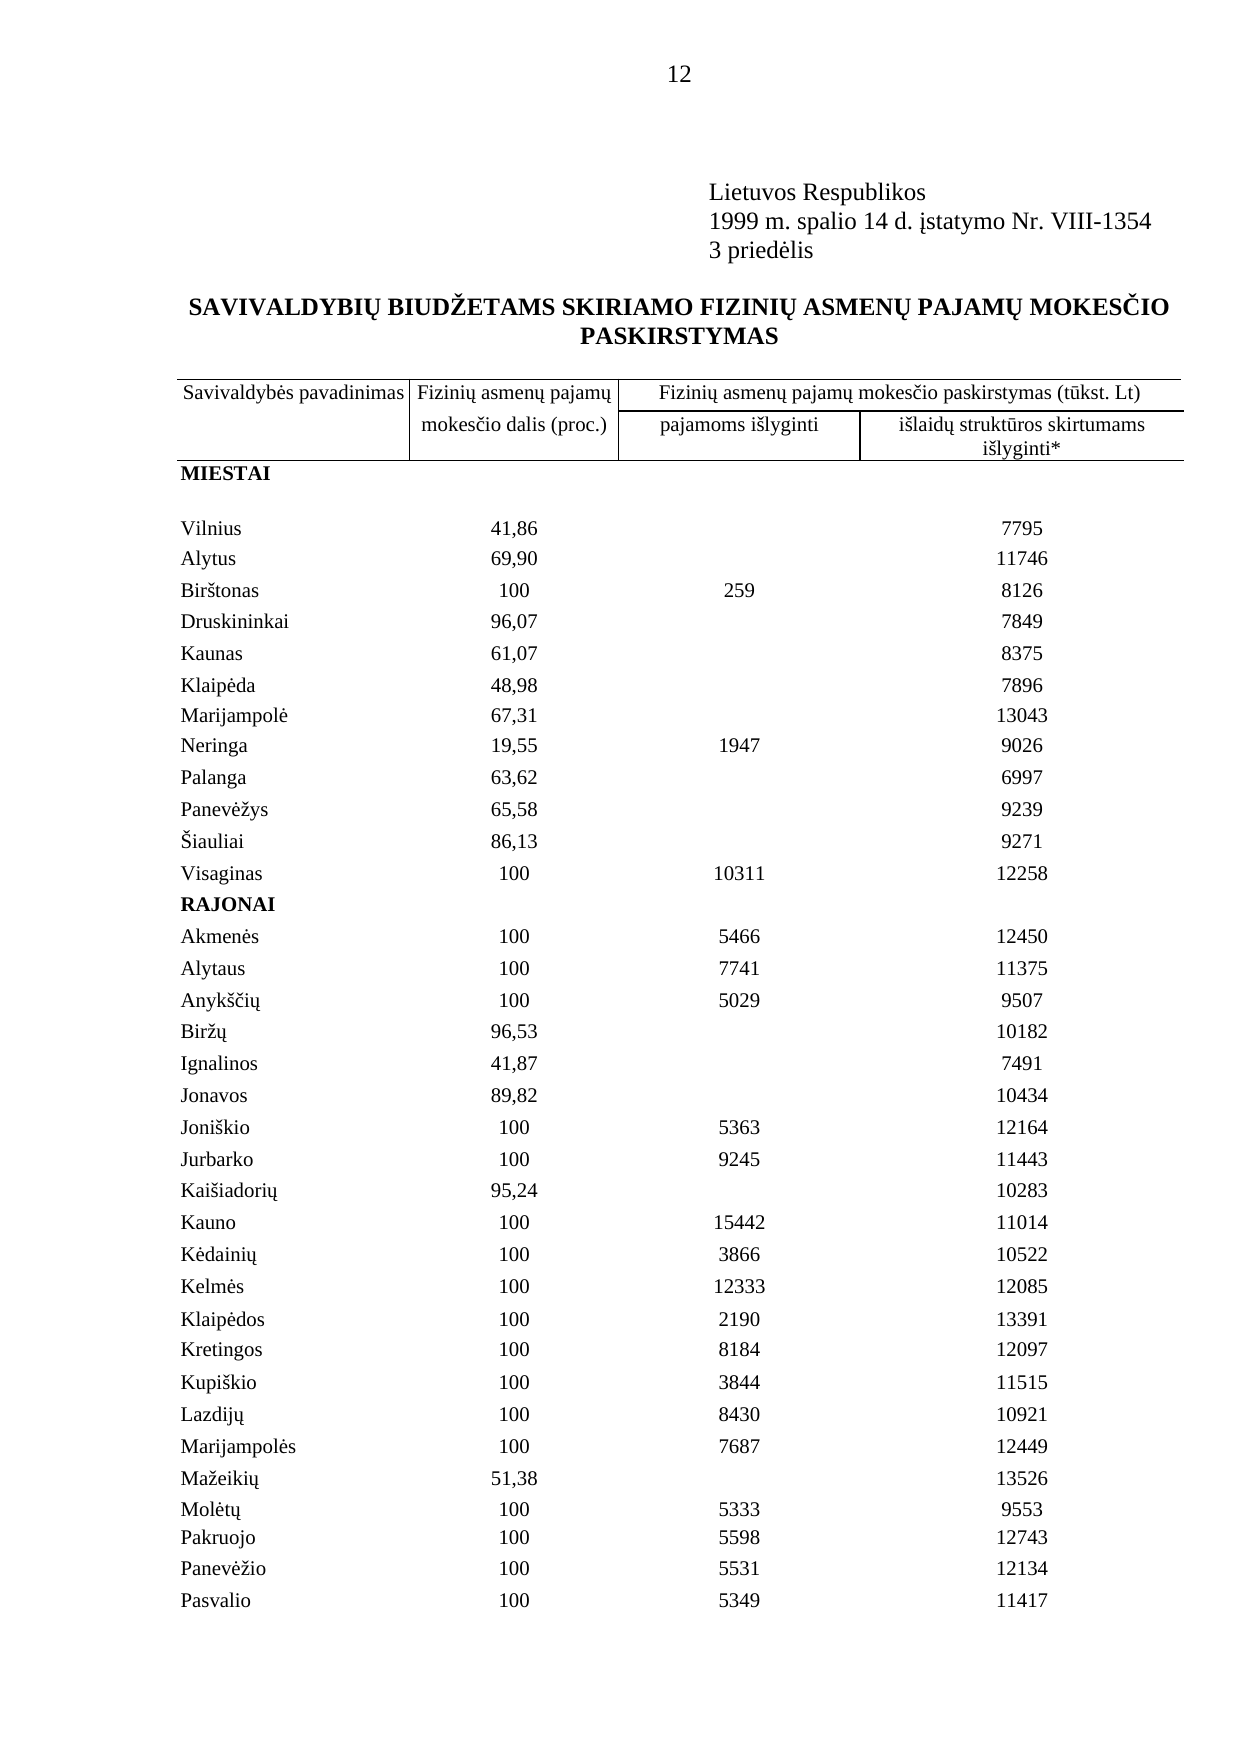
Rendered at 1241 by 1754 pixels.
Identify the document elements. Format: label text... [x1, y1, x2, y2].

table_cell 41,86 [410, 516, 618, 546]
table_cell Alytus [177, 546, 409, 578]
table_cell Anykščių [177, 988, 409, 1019]
table_cell [619, 492, 860, 516]
table_cell 9553 [860, 1497, 1184, 1524]
table_cell 7896 [860, 673, 1184, 703]
table_cell Marijampolė [177, 703, 409, 733]
table_cell [860, 461, 1184, 492]
table_cell 12164 [860, 1115, 1184, 1146]
table_cell [410, 892, 618, 924]
table_cell 11375 [860, 956, 1184, 988]
table_cell 5531 [619, 1556, 860, 1588]
table_cell [619, 1178, 860, 1210]
table_cell Klaipėda [177, 673, 409, 703]
table_cell Biržų [177, 1019, 409, 1051]
table_cell 7491 [860, 1051, 1184, 1083]
table_cell 12258 [860, 861, 1184, 892]
table_cell Neringa [177, 734, 409, 765]
table_cell 7795 [860, 516, 1184, 546]
table_cell 9239 [860, 797, 1184, 829]
table_cell 6997 [860, 765, 1184, 797]
table_cell 100 [410, 1588, 618, 1620]
table_cell Jurbarko [177, 1146, 409, 1178]
table_cell Kėdainių [177, 1242, 409, 1273]
text 3 priedėlis [177, 235, 1181, 263]
table_cell [619, 1083, 860, 1115]
table_cell 7687 [619, 1434, 860, 1466]
table_cell 51,38 [410, 1466, 618, 1497]
table_cell 5466 [619, 924, 860, 956]
table_cell 100 [410, 861, 618, 892]
table_cell 100 [410, 1434, 618, 1466]
table_cell 7849 [860, 610, 1184, 641]
table_cell 96,07 [410, 610, 618, 641]
table_cell 259 [619, 578, 860, 609]
text SAVIVALDYBIŲ BIUDŽETAMS SKIRIAMO FIZINIŲ ASMENŲ PAJAMŲ MOKESČIO PASKIRSTYMAS [177, 292, 1181, 350]
table_cell 100 [410, 988, 618, 1019]
table_cell Panevėžys [177, 797, 409, 829]
table_header Savivaldybės pavadinimas [177, 380, 409, 410]
table_cell 100 [410, 1497, 618, 1524]
table_cell 7741 [619, 956, 860, 988]
table_cell Birštonas [177, 578, 409, 609]
table_cell Palanga [177, 765, 409, 797]
table_cell 12085 [860, 1274, 1184, 1307]
table_cell [410, 492, 618, 516]
table_cell Pakruojo [177, 1525, 409, 1556]
table_cell Molėtų [177, 1497, 409, 1524]
table_cell Pasvalio [177, 1588, 409, 1620]
table_cell MIESTAI [177, 461, 409, 492]
table_cell Kaišiadorių [177, 1178, 409, 1210]
table_cell 10283 [860, 1178, 1184, 1210]
table_cell Kaunas [177, 641, 409, 673]
table_cell 12134 [860, 1556, 1184, 1588]
table_cell 5349 [619, 1588, 860, 1620]
table_cell 10921 [860, 1402, 1184, 1434]
table_cell 96,53 [410, 1019, 618, 1051]
table_cell išlaidų struktūros skirtumams išlyginti* [861, 412, 1184, 460]
table_cell 5363 [619, 1115, 860, 1146]
table_header Fizinių asmenų pajamų mokesčio paskirstymas (tūkst. Lt) [619, 380, 1181, 410]
table_cell 13526 [860, 1466, 1184, 1497]
table_cell [177, 492, 409, 516]
table_cell [619, 1466, 860, 1497]
table_cell 100 [410, 1402, 618, 1434]
table_cell 10522 [860, 1242, 1184, 1273]
table_cell 63,62 [410, 765, 618, 797]
table_cell 8375 [860, 641, 1184, 673]
table_cell 15442 [619, 1210, 860, 1242]
table_cell 5598 [619, 1525, 860, 1556]
table_cell 100 [410, 1370, 618, 1402]
table_cell Kupiškio [177, 1370, 409, 1402]
table_cell Ignalinos [177, 1051, 409, 1083]
table_cell [619, 546, 860, 578]
table_cell [619, 892, 860, 924]
table_cell 100 [410, 1274, 618, 1307]
table_cell 9507 [860, 988, 1184, 1019]
table_header Fizinių asmenų pajamų [410, 380, 618, 410]
table_cell Klaipėdos [177, 1307, 409, 1337]
table_cell 19,55 [410, 734, 618, 765]
table_cell [619, 516, 860, 546]
table_cell Kretingos [177, 1337, 409, 1370]
table_cell 12333 [619, 1274, 860, 1307]
table_cell 41,87 [410, 1051, 618, 1083]
table_cell Lazdijų [177, 1402, 409, 1434]
table_cell [619, 829, 860, 861]
table_cell [619, 461, 860, 492]
table_cell [860, 892, 1184, 924]
table_cell Mažeikių [177, 1466, 409, 1497]
table_cell 100 [410, 1210, 618, 1242]
table_cell 13391 [860, 1307, 1184, 1337]
table_cell 10311 [619, 861, 860, 892]
table_cell [860, 492, 1184, 516]
table_cell Akmenės [177, 924, 409, 956]
table_cell 8184 [619, 1337, 860, 1370]
table_cell [410, 461, 618, 492]
table_cell 3866 [619, 1242, 860, 1273]
table_cell Šiauliai [177, 829, 409, 861]
table_cell Panevėžio [177, 1556, 409, 1588]
table_cell 100 [410, 956, 618, 988]
table_cell Kauno [177, 1210, 409, 1242]
table_cell Joniškio [177, 1115, 409, 1146]
table_cell 89,82 [410, 1083, 618, 1115]
table_cell [619, 673, 860, 703]
table_cell 1947 [619, 734, 860, 765]
table_cell 100 [410, 1556, 618, 1588]
table_cell 12450 [860, 924, 1184, 956]
table_cell pajamoms išlyginti [619, 412, 859, 460]
table_cell 100 [410, 1146, 618, 1178]
table_cell [619, 1019, 860, 1051]
table_cell 61,07 [410, 641, 618, 673]
table_cell 65,58 [410, 797, 618, 829]
table_cell 100 [410, 1525, 618, 1556]
table_cell 69,90 [410, 546, 618, 578]
table_cell 13043 [860, 703, 1184, 733]
table_cell 100 [410, 924, 618, 956]
table_cell 11014 [860, 1210, 1184, 1242]
text Lietuvos Respublikos [177, 177, 1181, 206]
table_cell 10434 [860, 1083, 1184, 1115]
table_cell 5333 [619, 1497, 860, 1524]
table_cell Jonavos [177, 1083, 409, 1115]
table_cell [619, 1051, 860, 1083]
table_cell 10182 [860, 1019, 1184, 1051]
table_cell 86,13 [410, 829, 618, 861]
table_cell 5029 [619, 988, 860, 1019]
table_cell Visaginas [177, 861, 409, 892]
table_cell 100 [410, 1337, 618, 1370]
table_cell 11515 [860, 1370, 1184, 1402]
table_cell 95,24 [410, 1178, 618, 1210]
table_cell mokesčio dalis (proc.) [410, 410, 618, 460]
table_cell [619, 641, 860, 673]
table_cell 100 [410, 1307, 618, 1337]
table_cell 100 [410, 1115, 618, 1146]
table_cell 9271 [860, 829, 1184, 861]
table_cell 48,98 [410, 673, 618, 703]
table_cell Druskininkai [177, 610, 409, 641]
table_cell [177, 410, 409, 460]
table_cell [619, 765, 860, 797]
table_cell 11417 [860, 1588, 1184, 1620]
table_cell Vilnius [177, 516, 409, 546]
table_cell Marijampolės [177, 1434, 409, 1466]
table_cell 8126 [860, 578, 1184, 609]
table_cell [619, 703, 860, 733]
text 1999 m. spalio 14 d. įstatymo Nr. VIII-1354 [177, 206, 1181, 235]
table_cell 2190 [619, 1307, 860, 1337]
table_cell 12743 [860, 1525, 1184, 1556]
table_cell 8430 [619, 1402, 860, 1434]
table_cell 11443 [860, 1146, 1184, 1178]
table_cell 67,31 [410, 703, 618, 733]
table_cell 11746 [860, 546, 1184, 578]
table_cell Kelmės [177, 1274, 409, 1307]
table_cell [619, 797, 860, 829]
table_cell 12449 [860, 1434, 1184, 1466]
table_cell 12097 [860, 1337, 1184, 1370]
table_cell [619, 610, 860, 641]
table_cell 3844 [619, 1370, 860, 1402]
table_cell 9026 [860, 734, 1184, 765]
table_cell 9245 [619, 1146, 860, 1178]
table_cell 100 [410, 578, 618, 609]
table_cell Alytaus [177, 956, 409, 988]
table_cell RAJONAI [177, 892, 409, 924]
table_cell 100 [410, 1242, 618, 1273]
